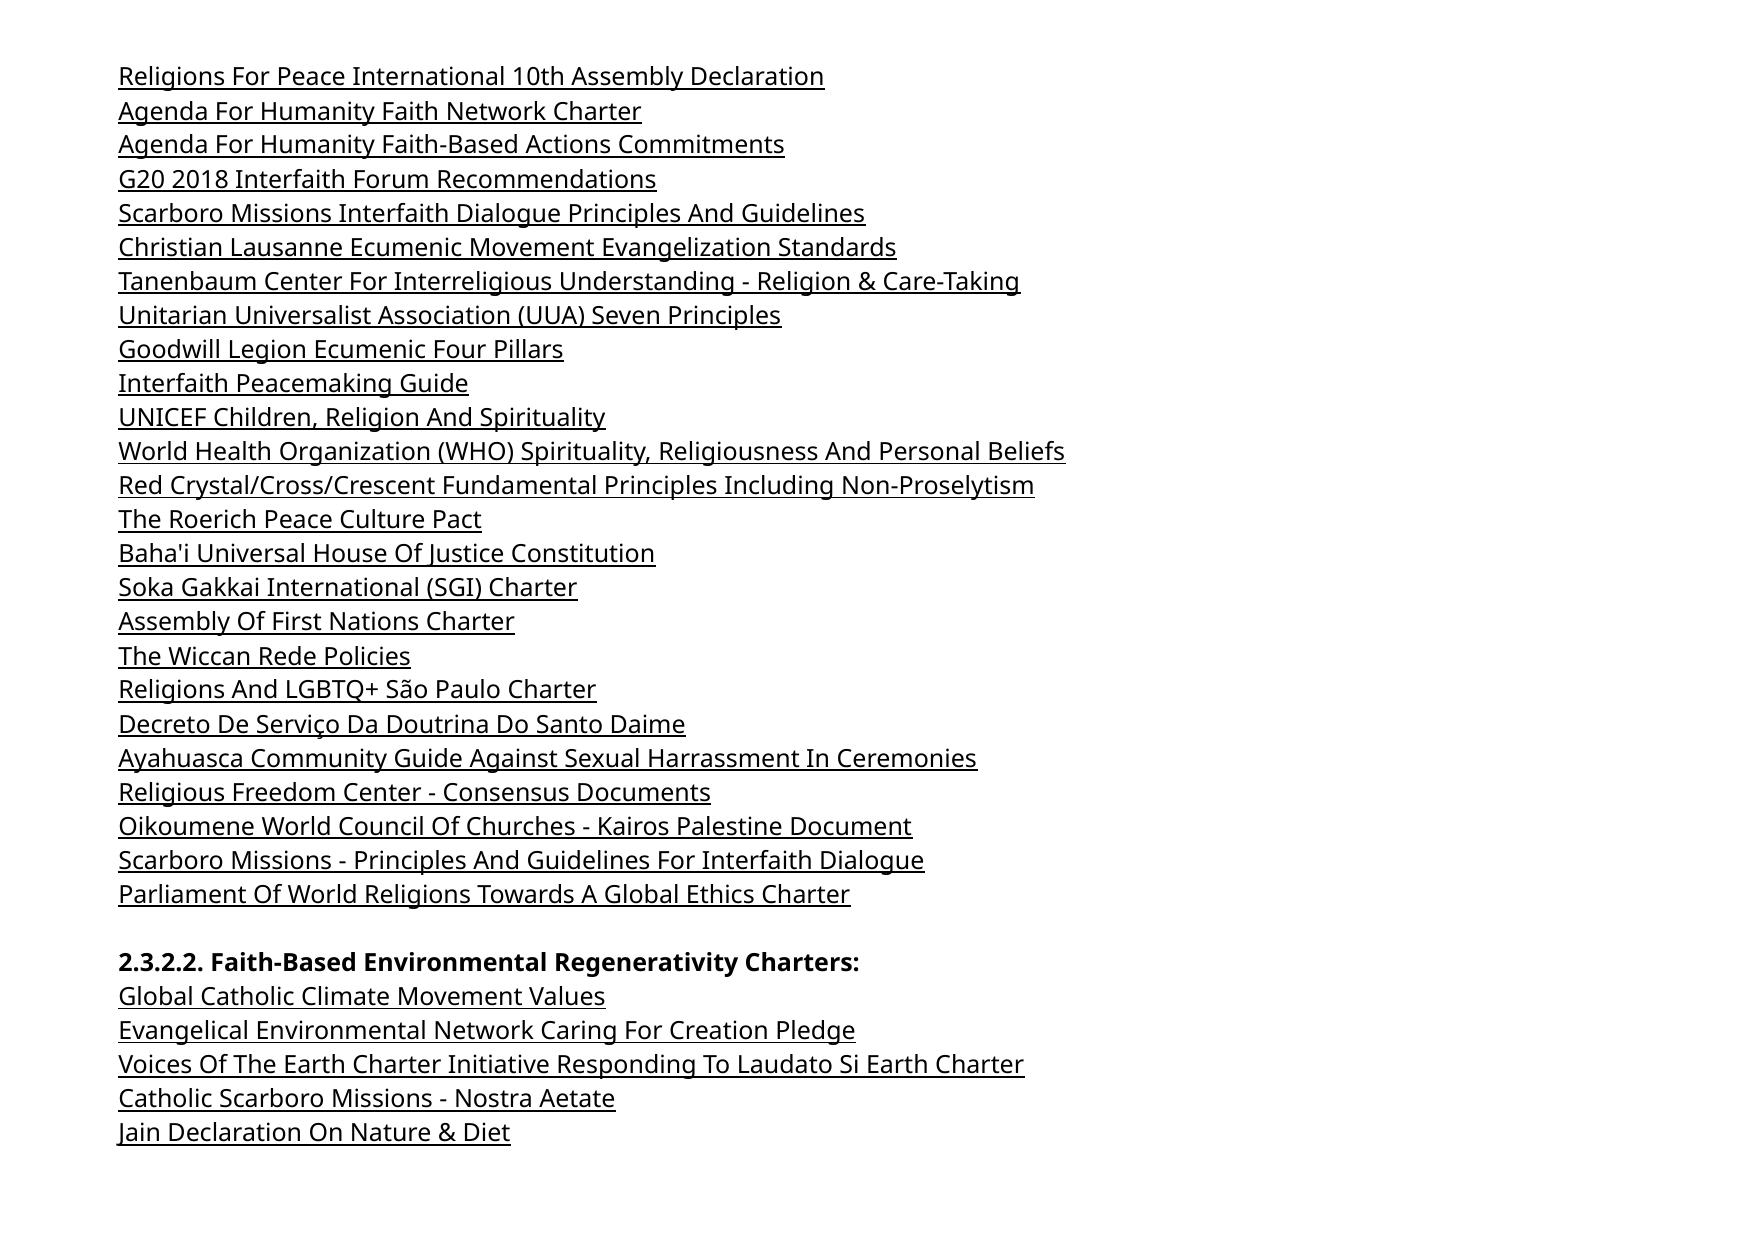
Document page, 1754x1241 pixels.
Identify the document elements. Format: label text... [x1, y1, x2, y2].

subtitle Oikoumene World Council Of Churches - Kairos Palestine Document [118, 808, 1695, 842]
subtitle Assembly Of First Nations Charter [118, 604, 1695, 638]
subtitle Tanenbaum Center For Interreligious Understanding - Religion & Care-Taking [118, 263, 1695, 297]
subtitle G20 2018 Interfaith Forum Recommendations [118, 161, 1695, 195]
subtitle The Wiccan Rede Policies [118, 638, 1695, 672]
subtitle Catholic Scarboro Missions - Nostra Aetate [118, 1081, 1695, 1115]
subtitle Baha'i Universal House Of Justice Constitution [118, 536, 1695, 570]
subtitle Agenda For Humanity Faith-Based Actions Commitments [118, 127, 1695, 161]
subtitle UNICEF Children, Religion And Spirituality [118, 400, 1695, 434]
subtitle Religions For Peace International 10th Assembly Declaration [118, 59, 1695, 93]
subtitle Soka Gakkai International (SGI) Charter [118, 570, 1695, 604]
subtitle Evangelical Environmental Network Caring For Creation Pledge [118, 1013, 1695, 1047]
subtitle 2.3.2.2. Faith-Based Environmental Regenerativity Charters: [118, 945, 1695, 979]
subtitle Global Catholic Climate Movement Values [118, 979, 1695, 1013]
subtitle Scarboro Missions Interfaith Dialogue Principles And Guidelines [118, 195, 1695, 229]
subtitle Interfaith Peacemaking Guide [118, 366, 1695, 400]
subtitle Parliament Of World Religions Towards A Global Ethics Charter [118, 877, 1695, 911]
subtitle The Roerich Peace Culture Pact [118, 502, 1695, 536]
subtitle Religious Freedom Center - Consensus Documents [118, 774, 1695, 808]
subtitle Ayahuasca Community Guide Against Sexual Harrassment In Ceremonies [118, 740, 1695, 774]
subtitle Scarboro Missions - Principles And Guidelines For Interfaith Dialogue [118, 842, 1695, 877]
subtitle World Health Organization (WHO) Spirituality, Religiousness And Personal Beliefs [118, 434, 1695, 468]
subtitle Goodwill Legion Ecumenic Four Pillars [118, 332, 1695, 366]
subtitle Unitarian Universalist Association (UUA) Seven Principles [118, 297, 1695, 332]
subtitle Jain Declaration On Nature & Diet [118, 1115, 1695, 1149]
subtitle Christian Lausanne Ecumenic Movement Evangelization Standards [118, 229, 1695, 263]
subtitle Agenda For Humanity Faith Network Charter [118, 93, 1695, 127]
subtitle Decreto De Serviço Da Doutrina Do Santo Daime [118, 706, 1695, 740]
subtitle Red Crystal/Cross/Crescent Fundamental Principles Including Non-Proselytism [118, 468, 1695, 502]
subtitle Voices Of The Earth Charter Initiative Responding To Laudato Si Earth Charter [118, 1047, 1695, 1081]
subtitle Religions And LGBTQ+ São Paulo Charter [118, 672, 1695, 706]
